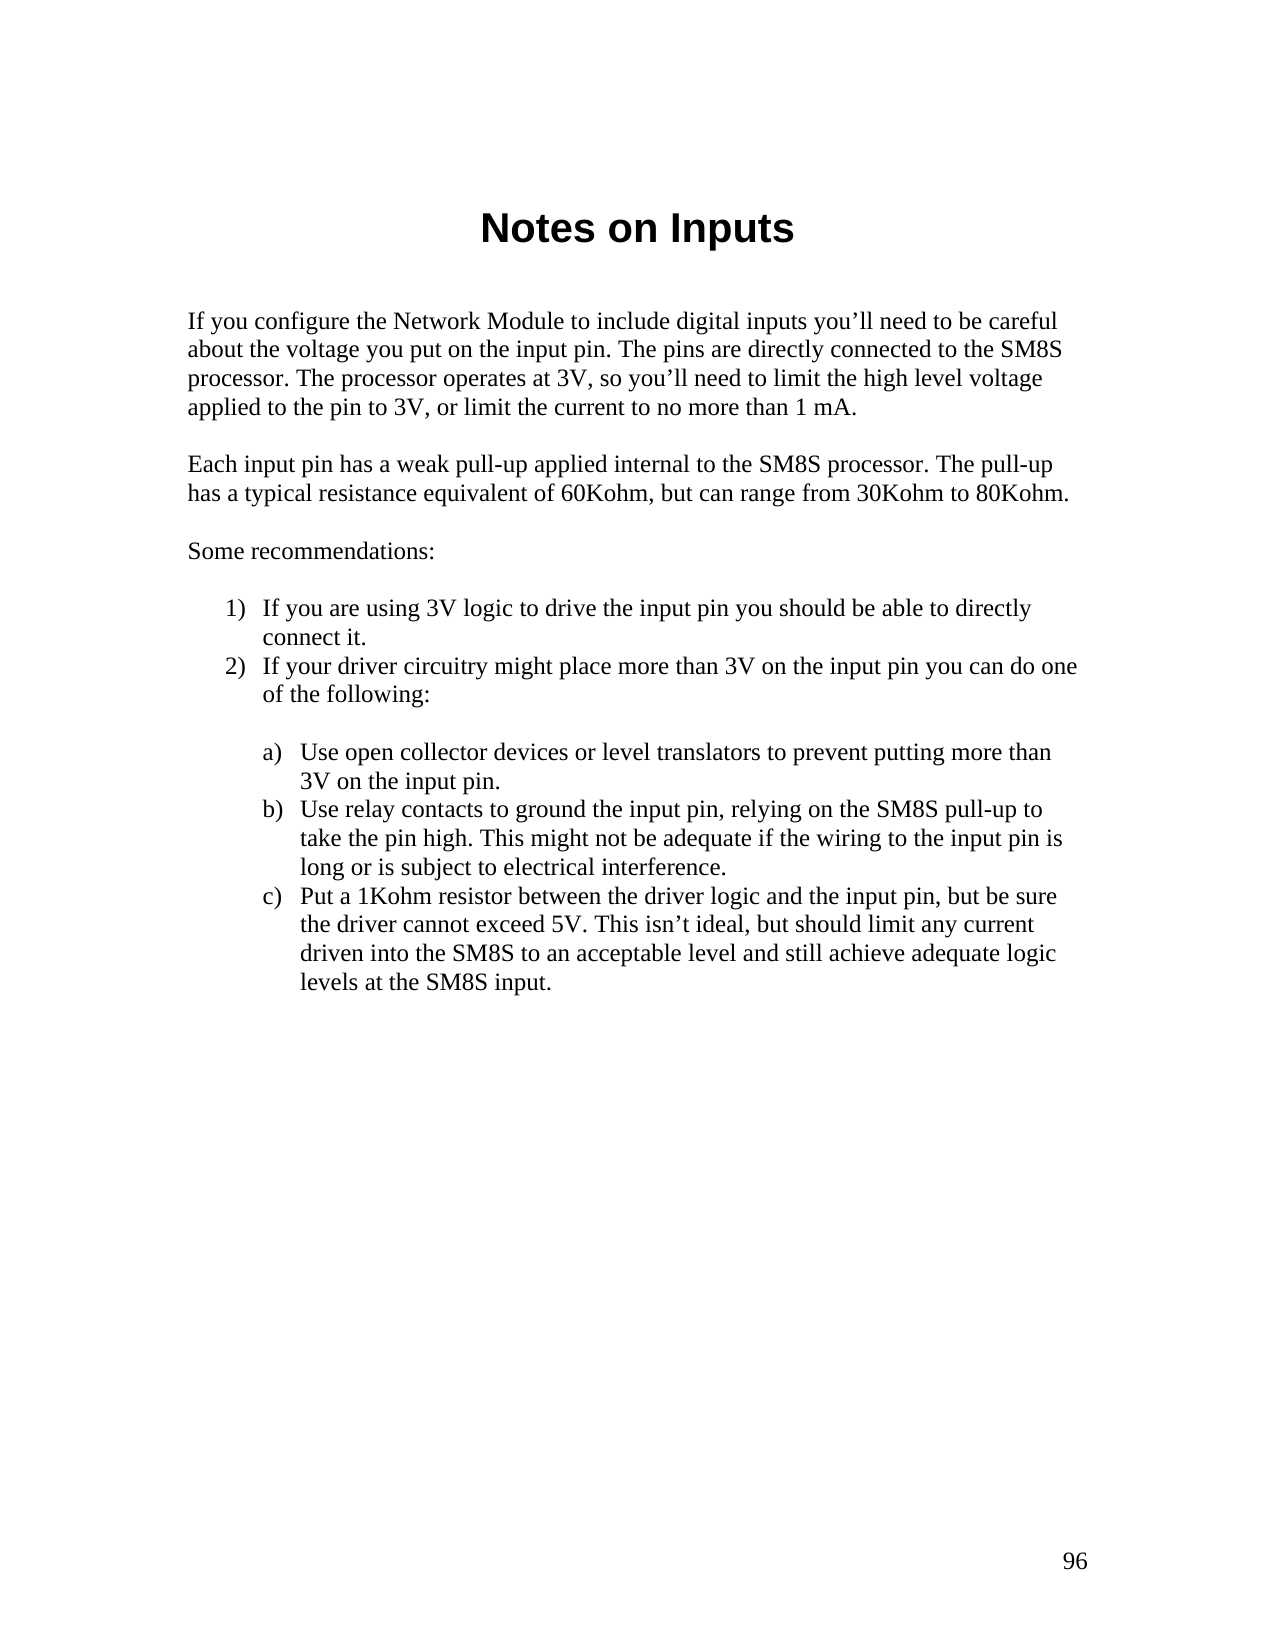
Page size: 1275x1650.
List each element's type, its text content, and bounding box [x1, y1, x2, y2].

list If your driver circuitry might place more than 3V on the input pin you can do one of the following: [225, 651, 1087, 708]
text If you configure the Network Module to include digital inputs you’ll need to be careful about the voltage you put on the input pin. The pins are directly connected to the SM8S processor. The processor operates at 3V, so you’ll need to limit the high level voltage applied to the pin to 3V, or limit the current to no more than 1 mA. [187, 306, 1087, 421]
list Put a 1Kohm resistor between the driver logic and the input pin, but be sure the driver cannot exceed 5V. This isn’t ideal, but should limit any current driven into the SM8S to an acceptable level and still achieve adequate logic levels at the SM8S input. [262, 881, 1087, 996]
list If you are using 3V logic to drive the input pin you should be able to directly connect it. [225, 593, 1087, 651]
text Each input pin has a weak pull-up applied internal to the SM8S processor. The pull-up has a typical resistance equivalent of 60Kohm, but can range from 30Kohm to 80Kohm. [187, 449, 1087, 507]
subtitle Notes on Inputs [187, 204, 1087, 252]
list Use relay contacts to ground the input pin, relying on the SM8S pull-up to take the pin high. This might not be adequate if the wiring to the input pin is long or is subject to electrical interference. [262, 794, 1087, 881]
text Some recommendations: [187, 536, 1087, 564]
list Use open collector devices or level translators to prevent putting more than 3V on the input pin. [262, 737, 1087, 794]
